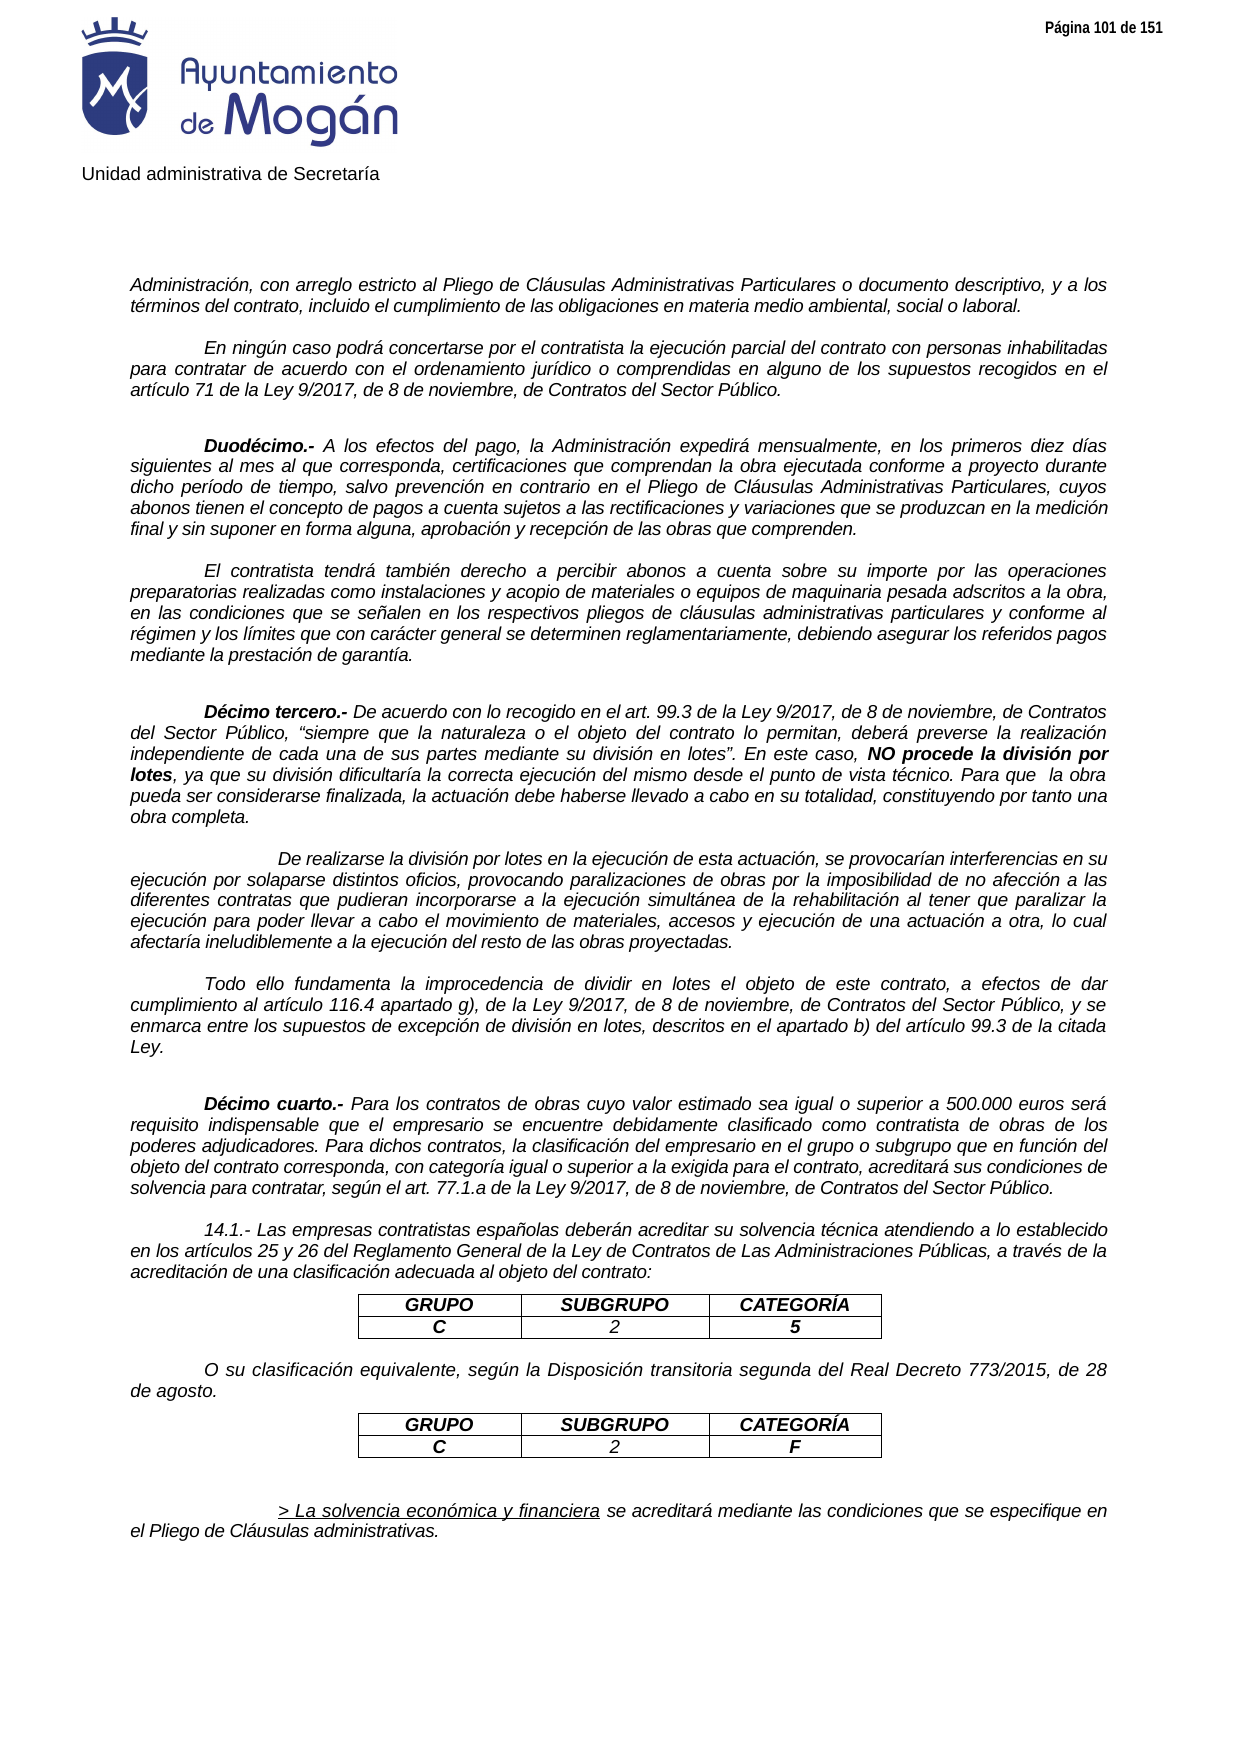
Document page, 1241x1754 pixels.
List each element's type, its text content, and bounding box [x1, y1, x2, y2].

text De realizarse la división por lotes en la ejecución de esta actuación, se provocarían interferencias en su ejecución por solaparse distintos oficios, provocando paralizaciones de obras por la imposibilidad de no afección a las diferentes contratas que pudieran incorporarse a la ejecución simultánea de la rehabilitación al tener que paralizar la ejecución para poder llevar a cabo el movimiento de materiales, accesos y ejecución de una actuación a otra, lo cual afectaría ineludiblemente a la ejecución del resto de las obras proyectadas. [130, 848, 1110, 953]
table_header CATEGORÍA [710, 1414, 881, 1435]
text En ningún caso podrá concertarse por el contratista la ejecución parcial del contrato con personas inhabilitadas para contratar de acuerdo con el ordenamiento jurídico o comprendidas en alguno de los supuestos recogidos en el artículo 71 de la Ley 9/2017, de 8 de noviembre, de Contratos del Sector Público. [130, 338, 1110, 401]
table_cell 2 [522, 1436, 709, 1457]
text 14.1.- Las empresas contratistas españolas deberán acreditar su solvencia técnica atendiendo a lo establecido en los artículos 25 y 26 del Reglamento General de la Ley de Contratos de Las Administraciones Públicas, a través de la acreditación de una clasificación adecuada al objeto del contrato: [130, 1219, 1110, 1282]
text El contratista tendrá también derecho a percibir abonos a cuenta sobre su importe por las operaciones preparatorias realizadas como instalaciones y acopio de materiales o equipos de maquinaria pesada adscritos a la obra, en las condiciones que se señalen en los respectivos pliegos de cláusulas administrativas particulares y conforme al régimen y los límites que con carácter general se determinen reglamentariamente, debiendo asegurar los referidos pagos mediante la prestación de garantía. [130, 561, 1110, 665]
picture [81, 17, 398, 153]
table_header SUBGRUPO [522, 1295, 709, 1316]
text Duodécimo.- A los efectos del pago, la Administración expedirá mensualmente, en los primeros diez días siguientes al mes al que corresponda, certificaciones que comprendan la obra ejecutada conforme a proyecto durante dicho período de tiempo, salvo prevención en contrario en el Pliego de Cláusulas Administrativas Particulares, cuyos abonos tienen el concepto de pagos a cuenta sujetos a las rectificaciones y variaciones que se produzcan en la medición final y sin suponer en forma alguna, aprobación y recepción de las obras que comprenden. [130, 435, 1110, 540]
table_cell 2 [522, 1317, 709, 1338]
table_cell C [359, 1436, 521, 1457]
table_header CATEGORÍA [710, 1295, 881, 1316]
table_cell C [359, 1317, 521, 1338]
text Décimo cuarto.- Para los contratos de obras cuyo valor estimado sea igual o superior a 500.000 euros será requisito indispensable que el empresario se encuentre debidamente clasificado como contratista de obras de los poderes adjudicadores. Para dichos contratos, la clasificación del empresario en el grupo o subgrupo que en función del objeto del contrato corresponda, con categoría igual o superior a la exigida para el contrato, acreditará sus condiciones de solvencia para contratar, según el art. 77.1.a de la Ley 9/2017, de 8 de noviembre, de Contratos del Sector Público. [130, 1093, 1110, 1198]
text Décimo tercero.- De acuerdo con lo recogido en el art. 99.3 de la Ley 9/2017, de 8 de noviembre, de Contratos del Sector Público, “siempre que la naturaleza o el objeto del contrato lo permitan, deberá preverse la realización independiente de cada una de sus partes mediante su división en lotes”. En este caso, NO procede la división por lotes, ya que su división dificultaría la correcta ejecución del mismo desde el punto de vista técnico. Para que la obra pueda ser considerarse finalizada, la actuación debe haberse llevado a cabo en su totalidad, constituyendo por tanto una obra completa. [130, 701, 1110, 827]
table_header GRUPO [359, 1295, 521, 1316]
text Todo ello fundamenta la improcedencia de dividir en lotes el objeto de este contrato, a efectos de dar cumplimiento al artículo 116.4 apartado g), de la Ley 9/2017, de 8 de noviembre, de Contratos del Sector Público, y se enmarca entre los supuestos de excepción de división en lotes, descritos en el apartado b) del artículo 99.3 de la citada Ley. [130, 974, 1110, 1057]
table_cell F [710, 1436, 881, 1457]
text Administración, con arreglo estricto al Pliego de Cláusulas Administrativas Particulares o documento descriptivo, y a los términos del contrato, incluido el cumplimiento de las obligaciones en materia medio ambiental, social o laboral. [130, 275, 1110, 317]
table_header SUBGRUPO [522, 1414, 709, 1435]
text > La solvencia económica y financiera se acreditará mediante las condiciones que se especifique en el Pliego de Cláusulas administrativas. [130, 1500, 1110, 1542]
text O su clasificación equivalente, según la Disposición transitoria segunda del Real Decreto 773/2015, de 28 de agosto. [130, 1359, 1110, 1401]
table_header GRUPO [359, 1414, 521, 1435]
table_cell 5 [710, 1317, 881, 1338]
